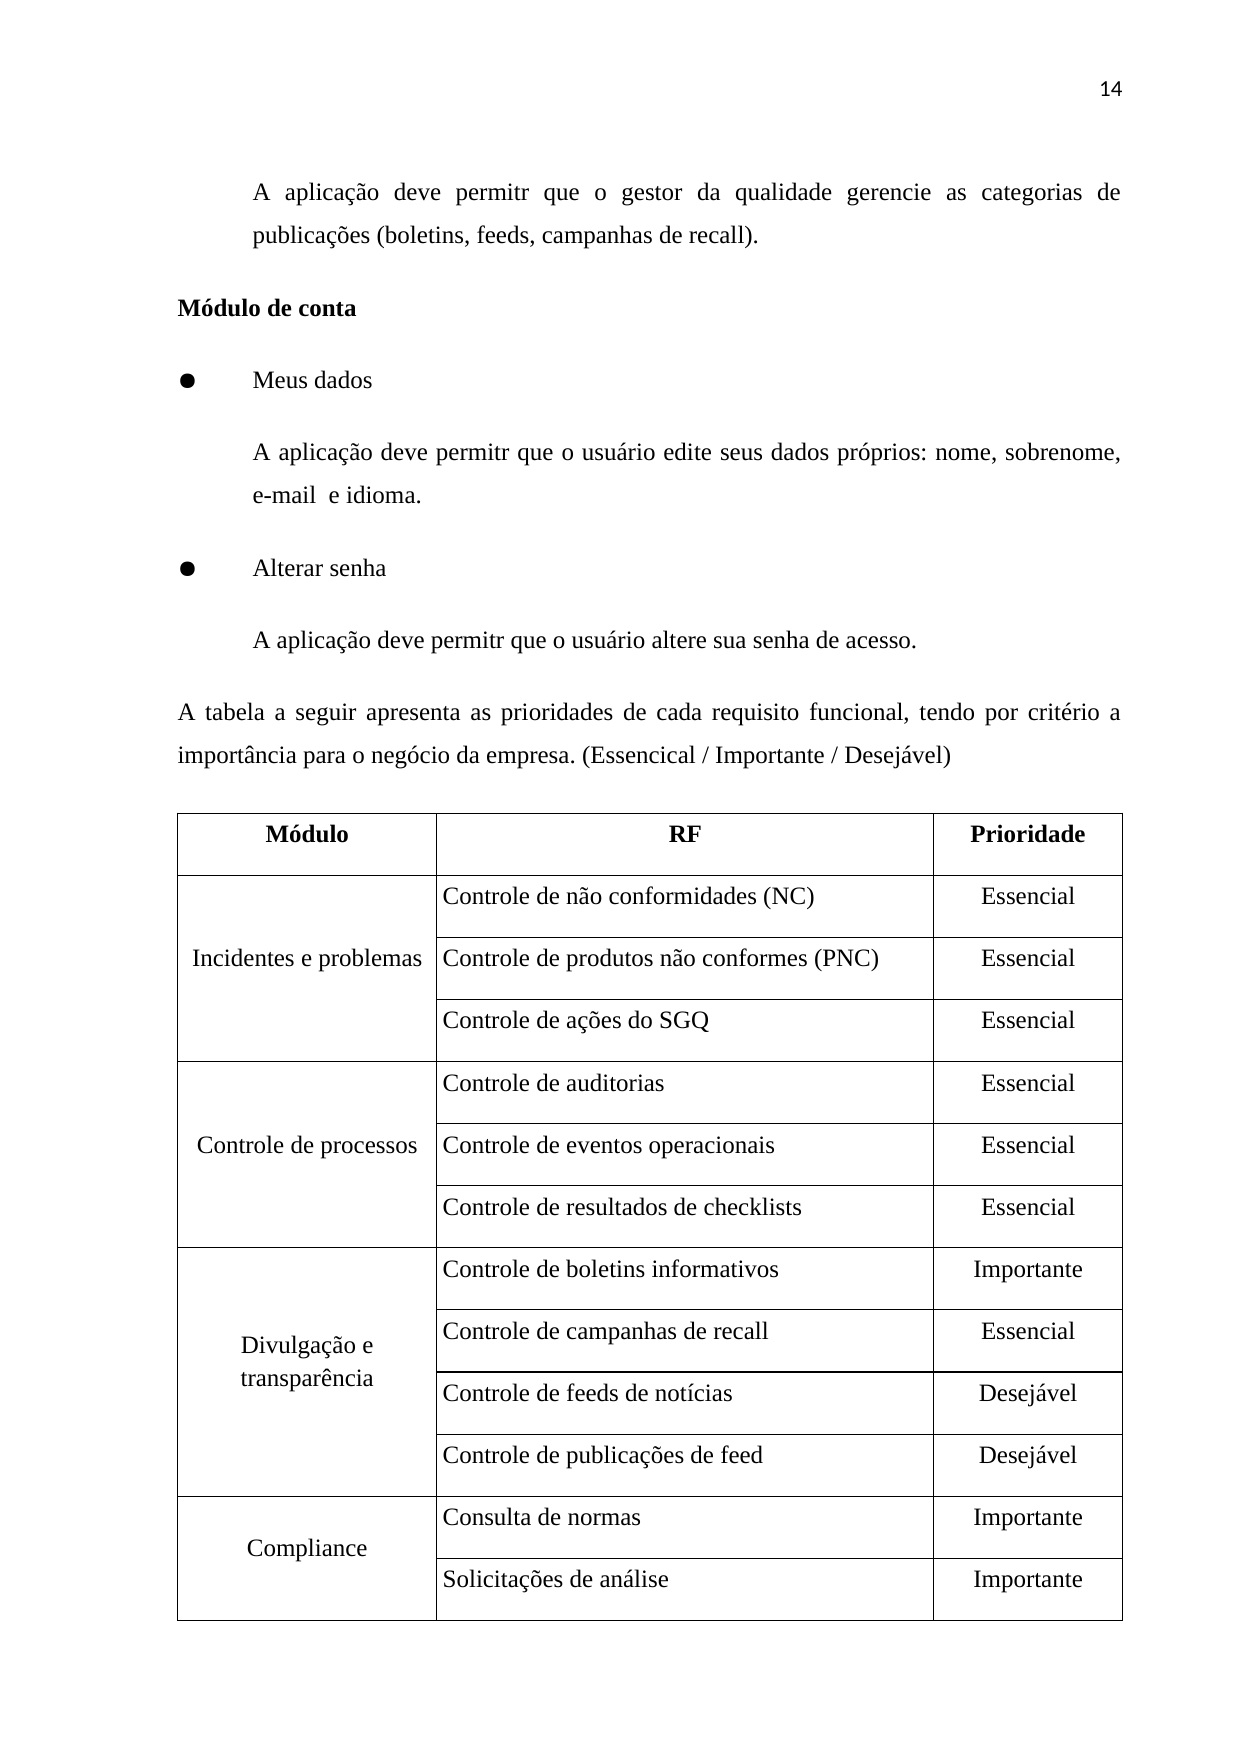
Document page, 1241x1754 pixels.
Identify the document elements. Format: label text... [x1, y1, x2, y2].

table_cell Essencial [934, 1124, 1122, 1185]
table_cell Controle de ações do SGQ [437, 1000, 933, 1061]
table_cell Desejável [934, 1373, 1122, 1433]
table_cell Importante [934, 1248, 1122, 1309]
table_cell Importante [934, 1559, 1122, 1620]
list A aplicação deve permitr que o usuário altere sua senha de acesso. [252, 625, 1122, 654]
table_cell Essencial [934, 1186, 1122, 1247]
list Alterar senha [177, 553, 1122, 581]
table_cell Divulgação e transparência [178, 1248, 436, 1496]
table_cell Controle de auditorias [437, 1062, 933, 1123]
table_cell Solicitações de análise [437, 1559, 933, 1620]
table_cell Essencial [934, 876, 1122, 937]
table_cell Desejável [934, 1435, 1122, 1496]
table_cell Controle de publicações de feed [437, 1435, 933, 1496]
table_cell Essencial [934, 1000, 1122, 1061]
text A tabela a seguir apresenta as prioridades de cada requisito funcional, tendo por critério a importância para o negócio da empresa. (Essencical / Importante / Desejável) [177, 697, 1122, 769]
table_cell Controle de boletins informativos [437, 1248, 933, 1309]
table_header RF [437, 814, 933, 875]
table_header Prioridade [934, 814, 1122, 875]
table_cell Controle de processos [178, 1062, 436, 1247]
table_cell Incidentes e problemas [178, 876, 436, 1061]
list A aplicação deve permitr que o gestor da qualidade gerencie as categorias de publicações (boletins, feeds, campanhas de recall). [252, 177, 1122, 249]
table_cell Controle de resultados de checklists [437, 1186, 933, 1247]
table_cell Essencial [934, 938, 1122, 999]
table_cell Controle de campanhas de recall [437, 1310, 933, 1371]
table_cell Controle de não conformidades (NC) [437, 876, 933, 937]
list Meus dados [177, 365, 1122, 394]
table_cell Essencial [934, 1062, 1122, 1123]
table_cell Controle de feeds de notícias [437, 1373, 933, 1433]
table_cell Essencial [934, 1310, 1122, 1371]
table_cell Compliance [178, 1497, 436, 1620]
table_header Módulo [178, 814, 436, 875]
table_cell Controle de eventos operacionais [437, 1124, 933, 1185]
table_cell Importante [934, 1497, 1122, 1558]
list Módulo de conta [177, 293, 1122, 321]
table_cell Controle de produtos não conformes (PNC) [437, 938, 933, 999]
list A aplicação deve permitr que o usuário edite seus dados próprios: nome, sobrenome, e-mail e idioma. [252, 437, 1122, 509]
table_cell Consulta de normas [437, 1497, 933, 1558]
